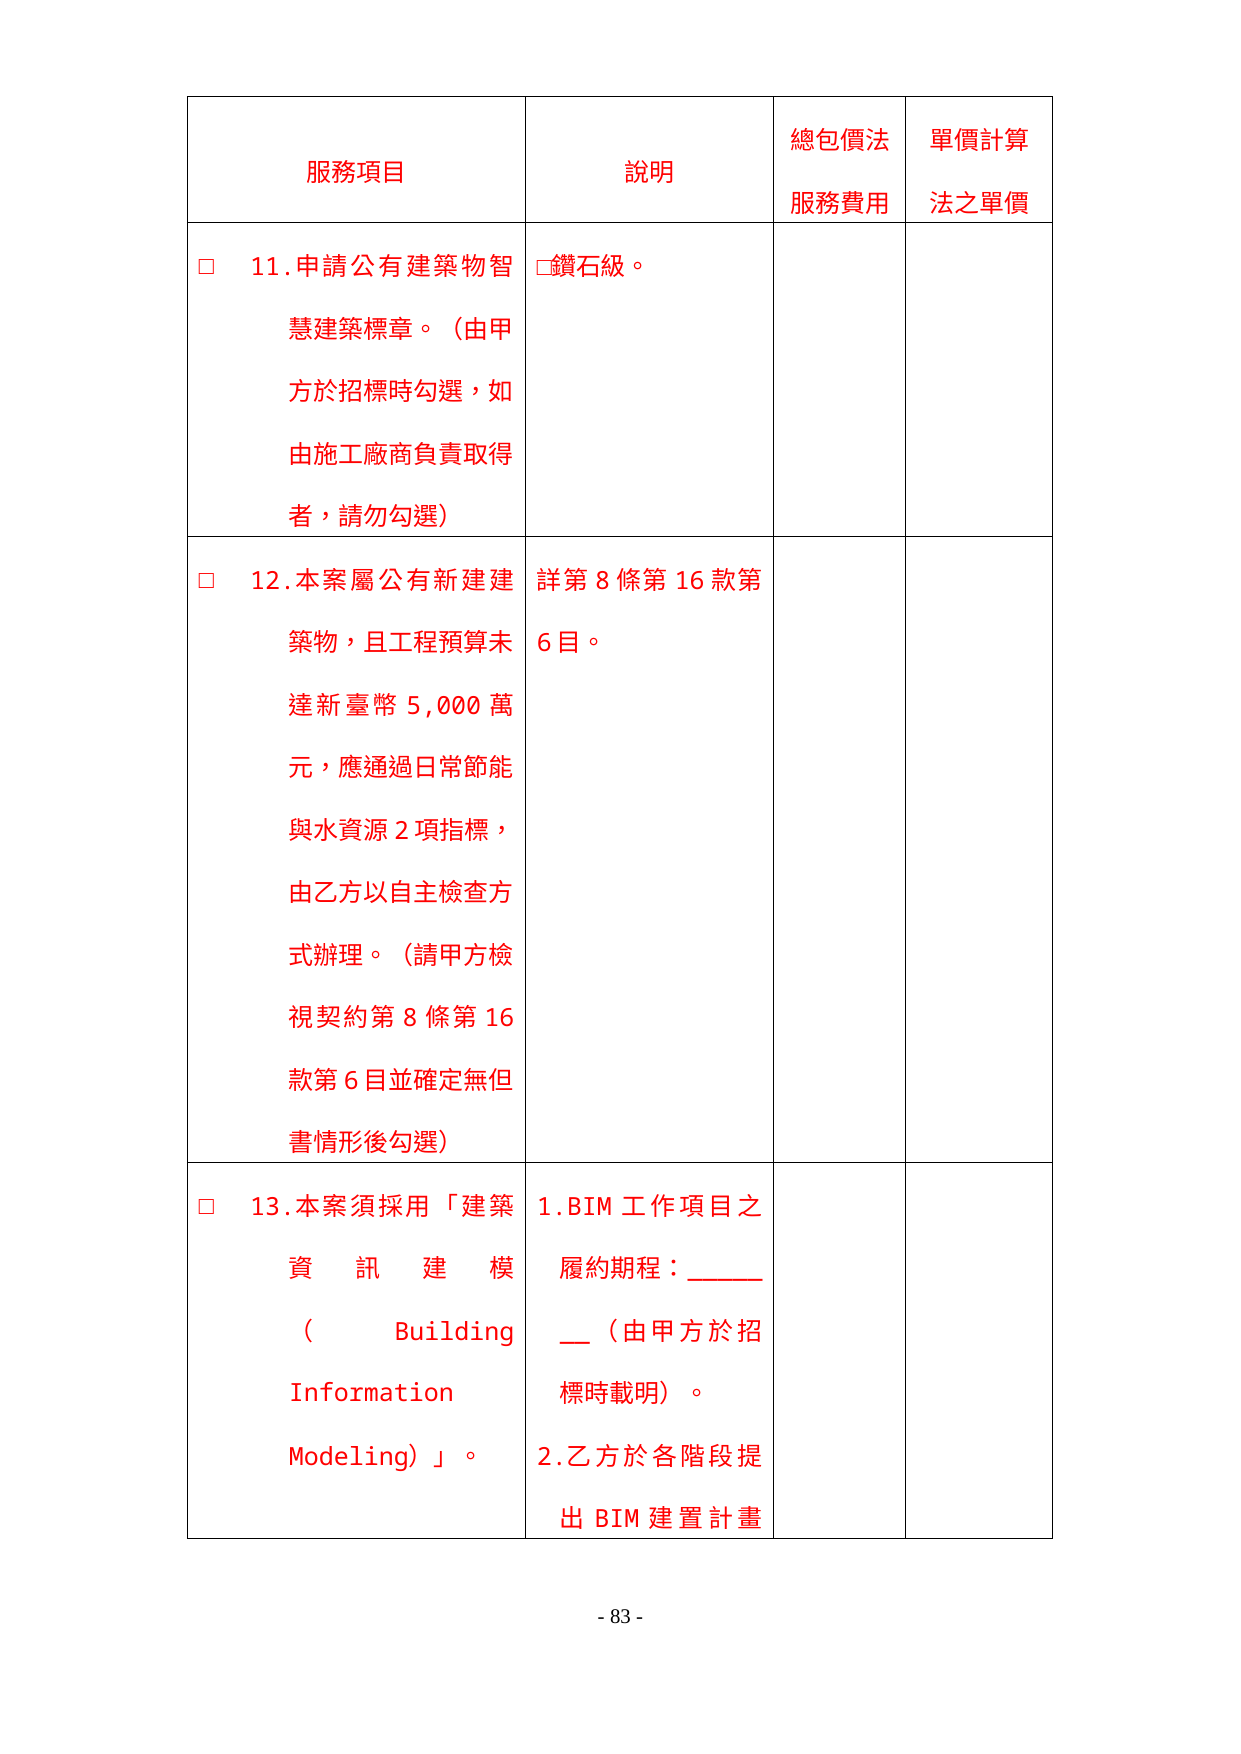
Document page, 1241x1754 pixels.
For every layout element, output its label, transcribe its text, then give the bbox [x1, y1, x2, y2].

table_cell □ [188, 537, 239, 1162]
table_header 總包價法服務費用 [774, 97, 905, 222]
table_cell □鑽石級。 [526, 223, 773, 536]
table_header 單價計算法之單價 [906, 97, 1052, 222]
table_cell [906, 223, 1052, 536]
table_cell [906, 537, 1052, 1162]
table_cell 本案須採用「建築資訊建模（Building Information Modeling）」。 [239, 1163, 525, 1538]
table_cell 本案屬公有新建建築物，且工程預算未達新臺幣5,000萬元，應通過日常節能與水資源2項指標，由乙方以自主檢查方式辦理。（請甲方檢視契約第8條第16款第6目並確定無但書情形後勾選） [239, 537, 525, 1162]
table_cell BIM工作項目之履約期程：_______（由甲方於招標時載明）。 乙方於各階段提出BIM建置計畫 [526, 1163, 773, 1538]
table_cell [906, 1163, 1052, 1538]
table_cell 申請公有建築物智慧建築標章。（由甲方於招標時勾選，如由施工廠商負責取得者，請勿勾選） [239, 223, 525, 536]
table_cell □ [188, 1163, 239, 1538]
table_cell 詳第8條第16款第6目。 [526, 537, 773, 1162]
table_header 服務項目 [188, 97, 525, 222]
table_cell [774, 1163, 905, 1538]
table_header 說明 [526, 97, 773, 222]
table_cell [774, 223, 905, 536]
table_cell □ [188, 223, 239, 536]
table_cell [774, 537, 905, 1162]
